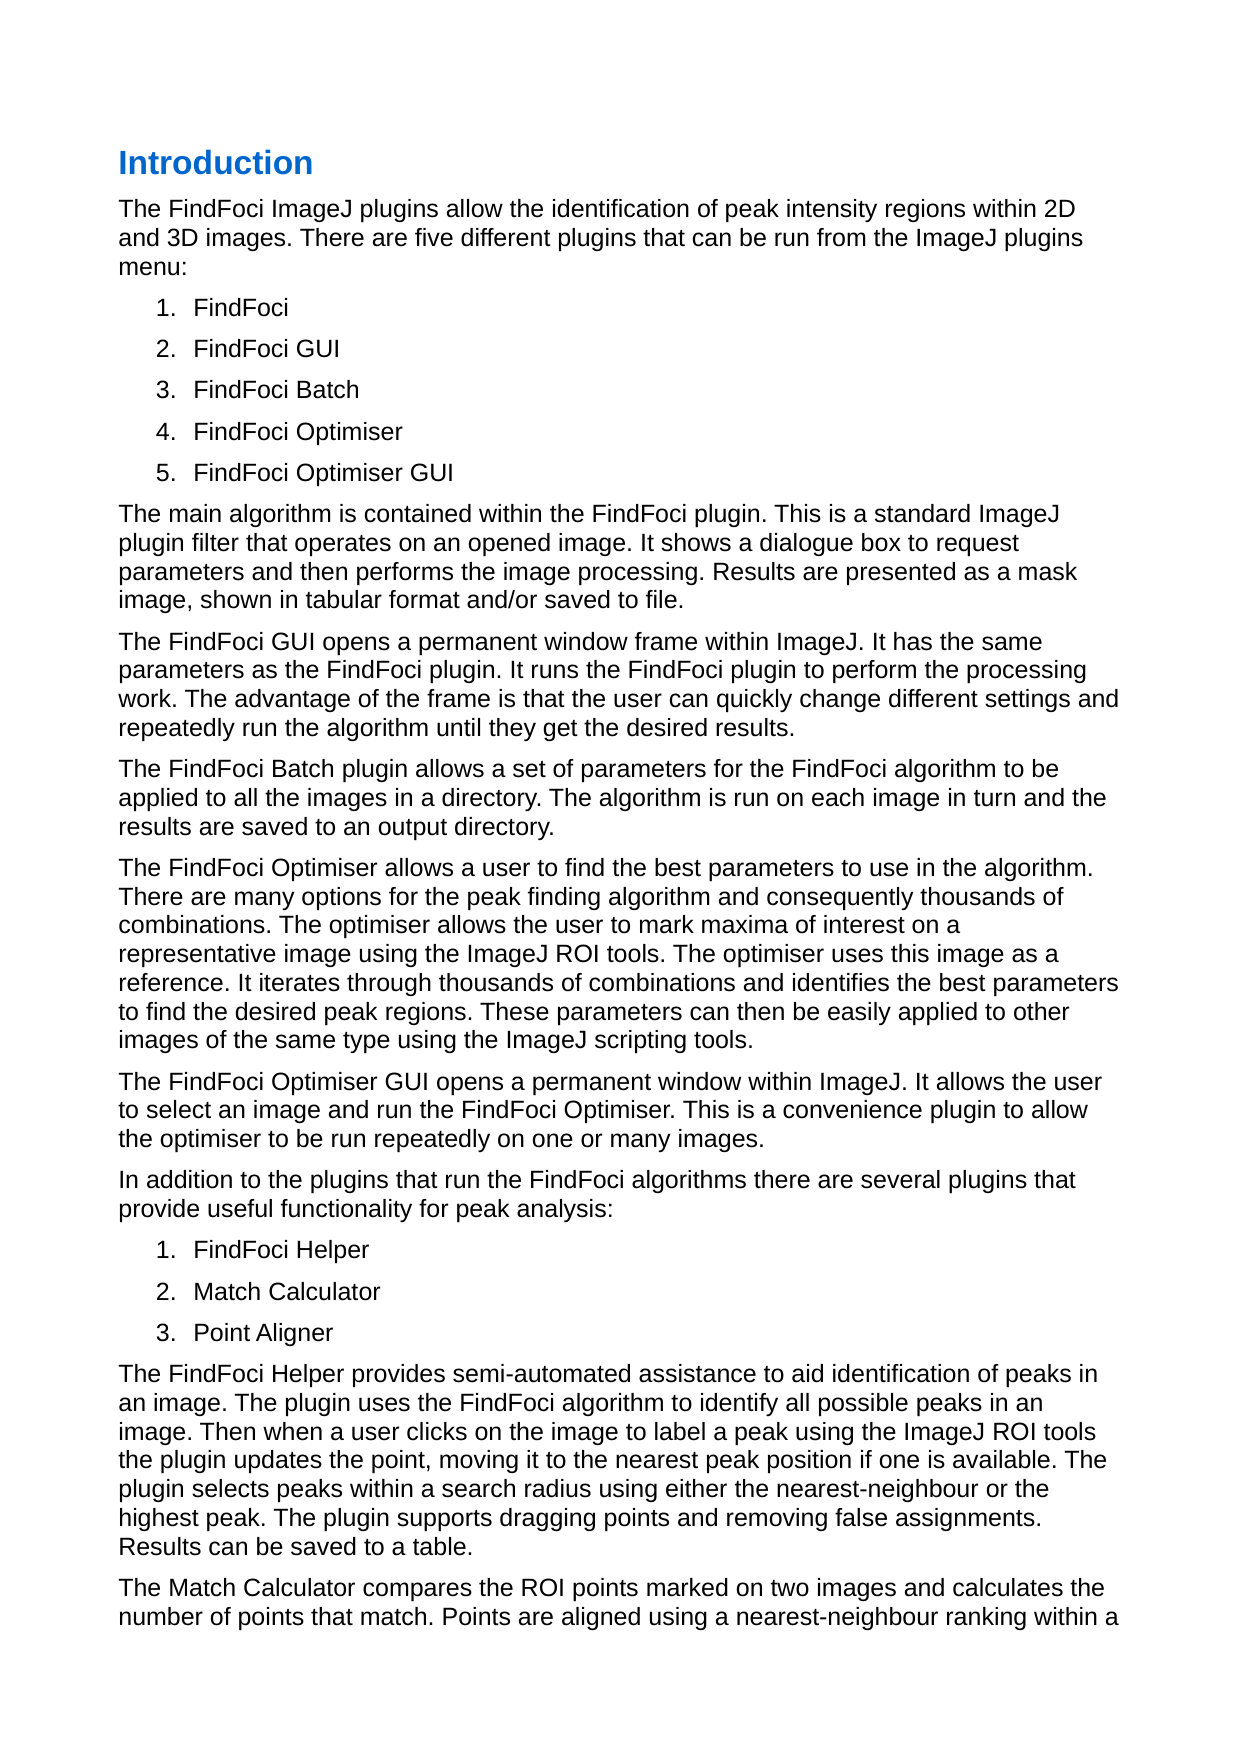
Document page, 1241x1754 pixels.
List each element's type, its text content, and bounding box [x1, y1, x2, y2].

list FindFoci Optimiser [156, 417, 1122, 446]
text The FindFoci Optimiser allows a user to find the best parameters to use in the algorithm. There are many options for the peak finding algorithm and consequently thousands of combinations. The optimiser allows the user to mark maxima of interest on a representative image using the ImageJ ROI tools. The optimiser uses this image as a reference. It iterates through thousands of combinations and identifies the best parameters to find the desired peak regions. These parameters can then be easily applied to other images of the same type using the ImageJ scripting tools. [118, 853, 1122, 1054]
text The FindFoci ImageJ plugins allow the identification of peak intensity regions within 2D and 3D images. There are five different plugins that can be run from the ImageJ plugins menu: [118, 194, 1122, 281]
list Point Aligner [156, 1318, 1122, 1347]
list FindFoci Optimiser GUI [156, 458, 1122, 487]
list FindFoci Helper [156, 1236, 1122, 1264]
subtitle Introduction [118, 143, 1122, 182]
list FindFoci [156, 293, 1122, 322]
list Match Calculator [156, 1277, 1122, 1306]
text The Match Calculator compares the ROI points marked on two images and calculates the number of points that match. Points are aligned using a nearest-neighbour ranking within a [118, 1573, 1122, 1631]
list FindFoci Batch [156, 376, 1122, 404]
text The FindFoci Optimiser GUI opens a permanent window within ImageJ. It allows the user to select an image and run the FindFoci Optimiser. This is a convenience plugin to allow the optimiser to be run repeatedly on one or many images. [118, 1067, 1122, 1153]
text The main algorithm is contained within the FindFoci plugin. This is a standard ImageJ plugin filter that operates on an opened image. It shows a dialogue box to request parameters and then performs the image processing. Results are presented as a mask image, shown in tabular format and/or saved to file. [118, 499, 1122, 614]
text The FindFoci GUI opens a permanent window frame within ImageJ. It has the same parameters as the FindFoci plugin. It runs the FindFoci plugin to perform the processing work. The advantage of the frame is that the user can quickly change different settings and repeatedly run the algorithm until they get the desired results. [118, 627, 1122, 742]
list FindFoci GUI [156, 334, 1122, 363]
text The FindFoci Batch plugin allows a set of parameters for the FindFoci algorithm to be applied to all the images in a directory. The algorithm is run on each image in turn and the results are saved to an output directory. [118, 754, 1122, 841]
text The FindFoci Helper provides semi-automated assistance to aid identification of peaks in an image. The plugin uses the FindFoci algorithm to identify all possible peaks in an image. Then when a user clicks on the image to label a peak using the ImageJ ROI tools the plugin updates the point, moving it to the nearest peak position if one is available. The plugin selects peaks within a search radius using either the nearest-neighbour or the highest peak. The plugin supports dragging points and removing false assignments. Results can be saved to a table. [118, 1359, 1122, 1561]
text In addition to the plugins that run the FindFoci algorithms there are several plugins that provide useful functionality for peak analysis: [118, 1166, 1122, 1223]
